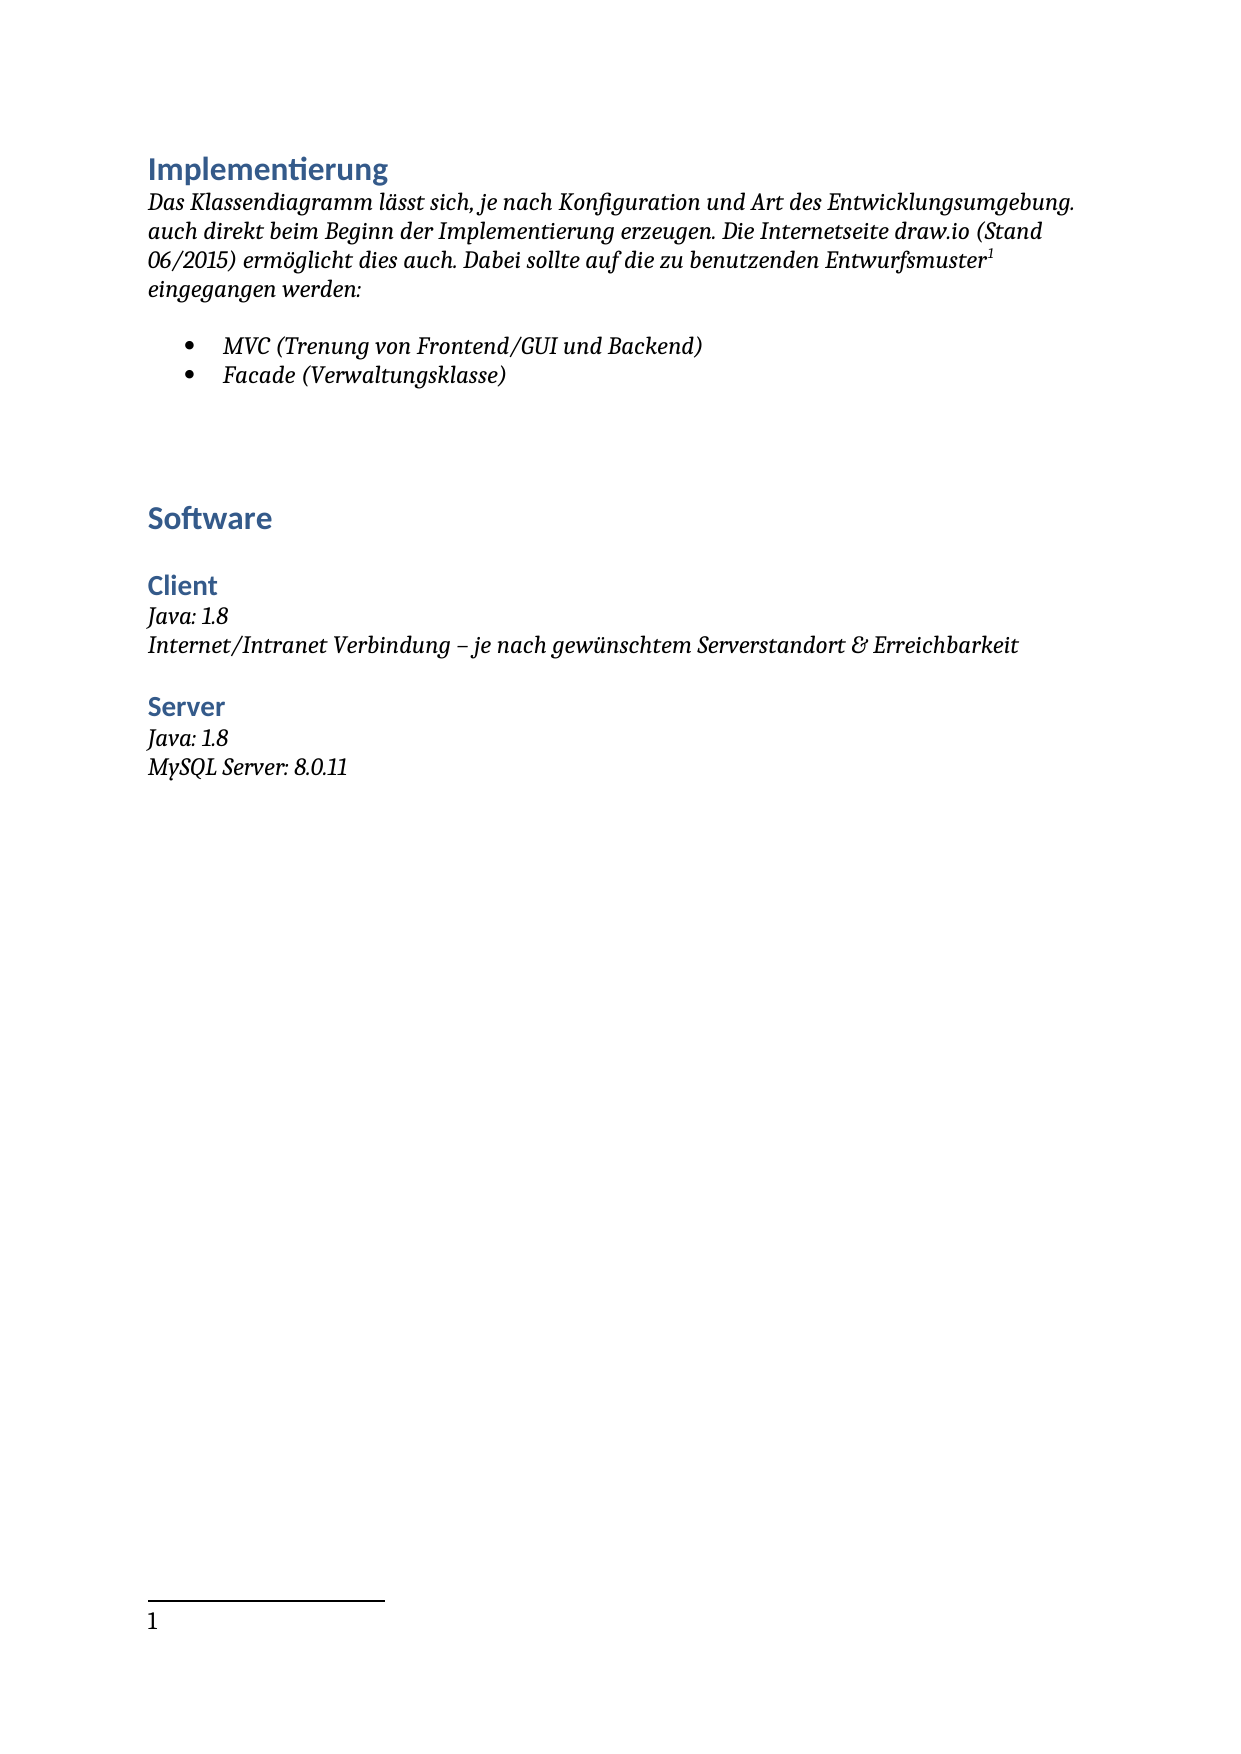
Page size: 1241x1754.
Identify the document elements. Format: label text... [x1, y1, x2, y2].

subtitle Implementierung [148, 148, 1093, 188]
text MySQL Server: 8.0.11 [148, 753, 1093, 782]
text Client [148, 567, 1093, 602]
text Server [148, 688, 1093, 724]
text Java: 1.8 [148, 602, 1093, 631]
list Facade (Verwaltungsklasse) [185, 361, 1093, 389]
text Java: 1.8 [148, 724, 1093, 753]
list MVC (Trenung von Frontend/GUI und Backend) [185, 332, 1093, 361]
text Internet/Intranet Verbindung – je nach gewünschtem Serverstandort & Erreichbarkeit [148, 631, 1093, 660]
subtitle Software [148, 497, 1093, 538]
text Das Klassendiagramm lässt sich, je nach Konfiguration und Art des Entwicklungsumgebung. auch direkt beim Beginn der Implementierung erzeugen. Die Internetseite draw.io (Stand 06/2015) ermöglicht dies auch. Dabei sollte auf die zu benutzenden Entwurfsmuster eingegangen werden: [148, 188, 1093, 303]
